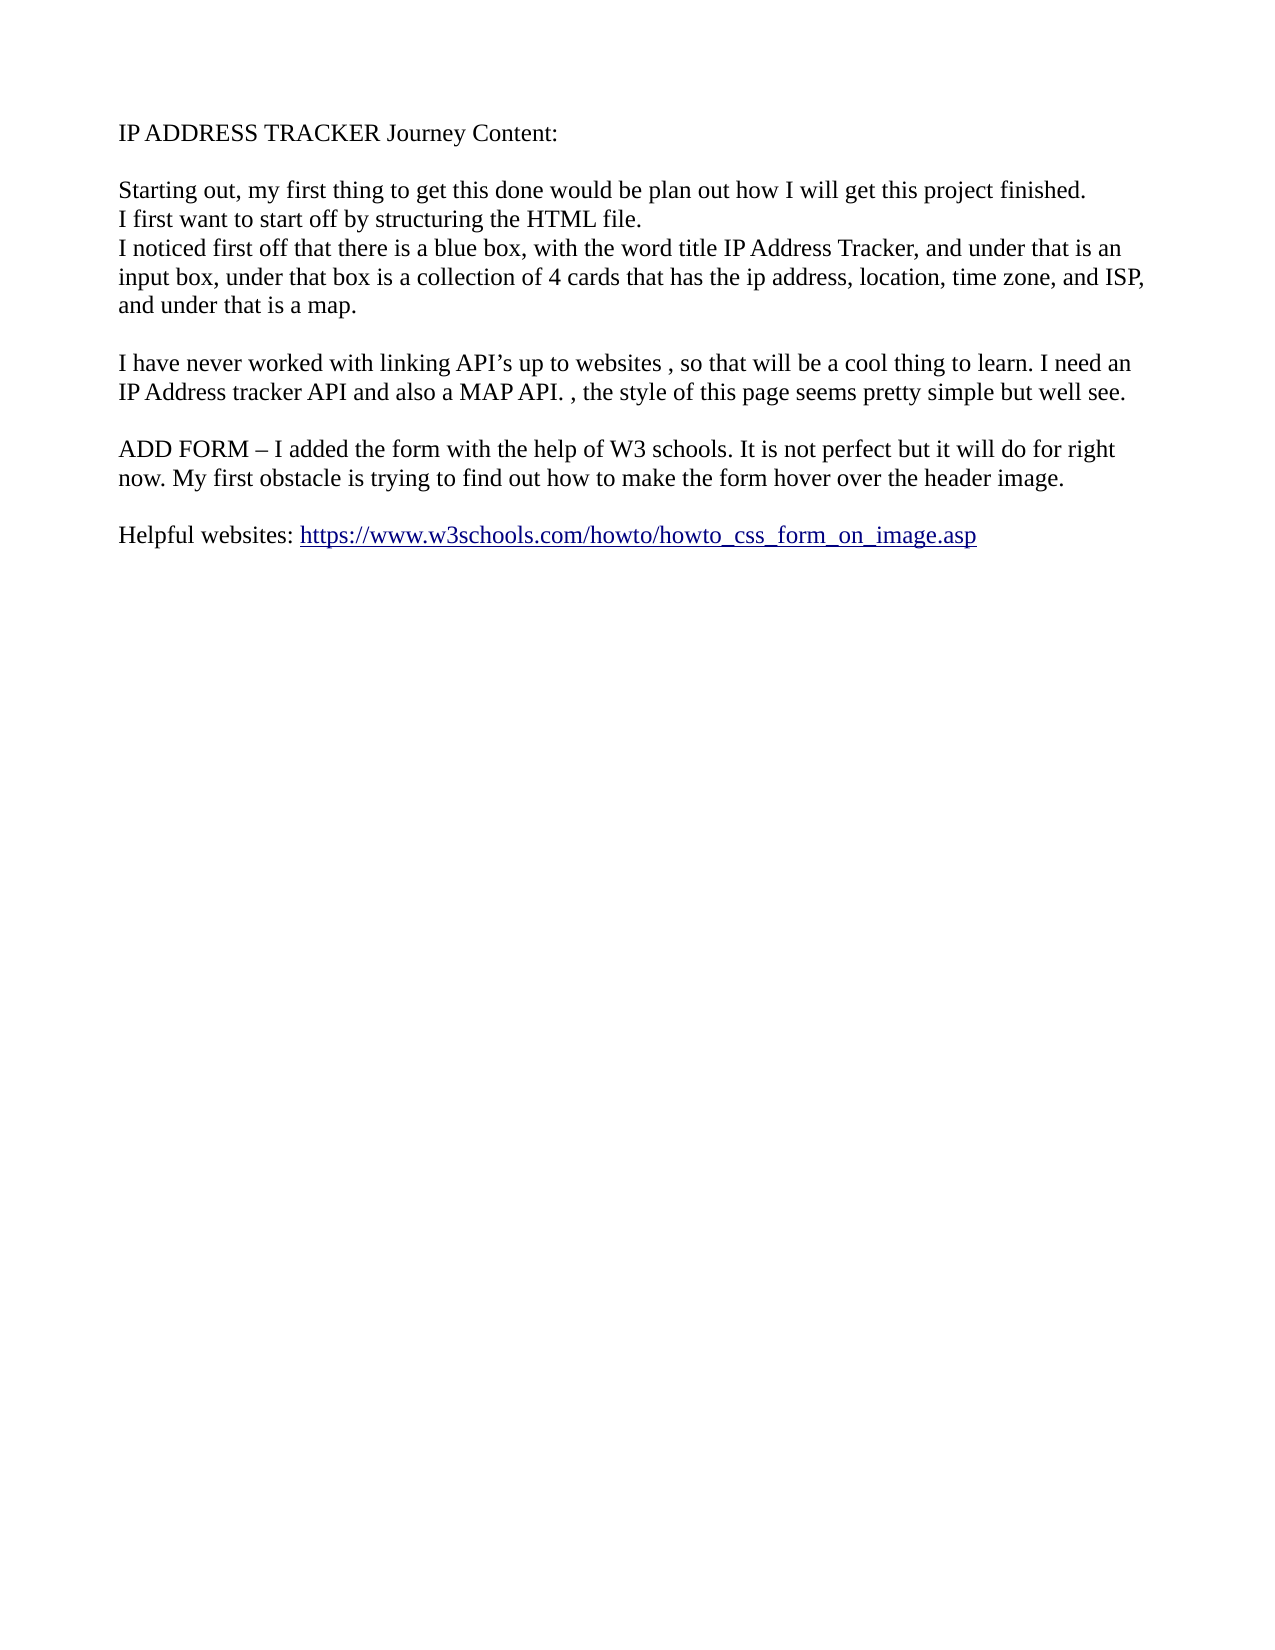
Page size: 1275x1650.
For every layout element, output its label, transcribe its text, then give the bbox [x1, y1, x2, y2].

text I first want to start off by structuring the HTML file. [118, 204, 1157, 233]
text Helpful websites: https://www.w3schools.com/howto/howto_css_form_on_image.asp [118, 521, 1157, 549]
text Starting out, my first thing to get this done would be plan out how I will get this project finished. [118, 176, 1157, 204]
text I noticed first off that there is a blue box, with the word title IP Address Tracker, and under that is an input box, under that box is a collection of 4 cards that has the ip address, location, time zone, and ISP, and under that is a map. [118, 233, 1157, 319]
text IP ADDRESS TRACKER Journey Content: [118, 118, 1157, 147]
text I have never worked with linking API’s up to websites , so that will be a cool thing to learn. I need an IP Address tracker API and also a MAP API. , the style of this page seems pretty simple but well see. [118, 348, 1157, 406]
text ADD FORM – I added the form with the help of W3 schools. It is not perfect but it will do for right now. My first obstacle is trying to find out how to make the form hover over the header image. [118, 434, 1157, 492]
